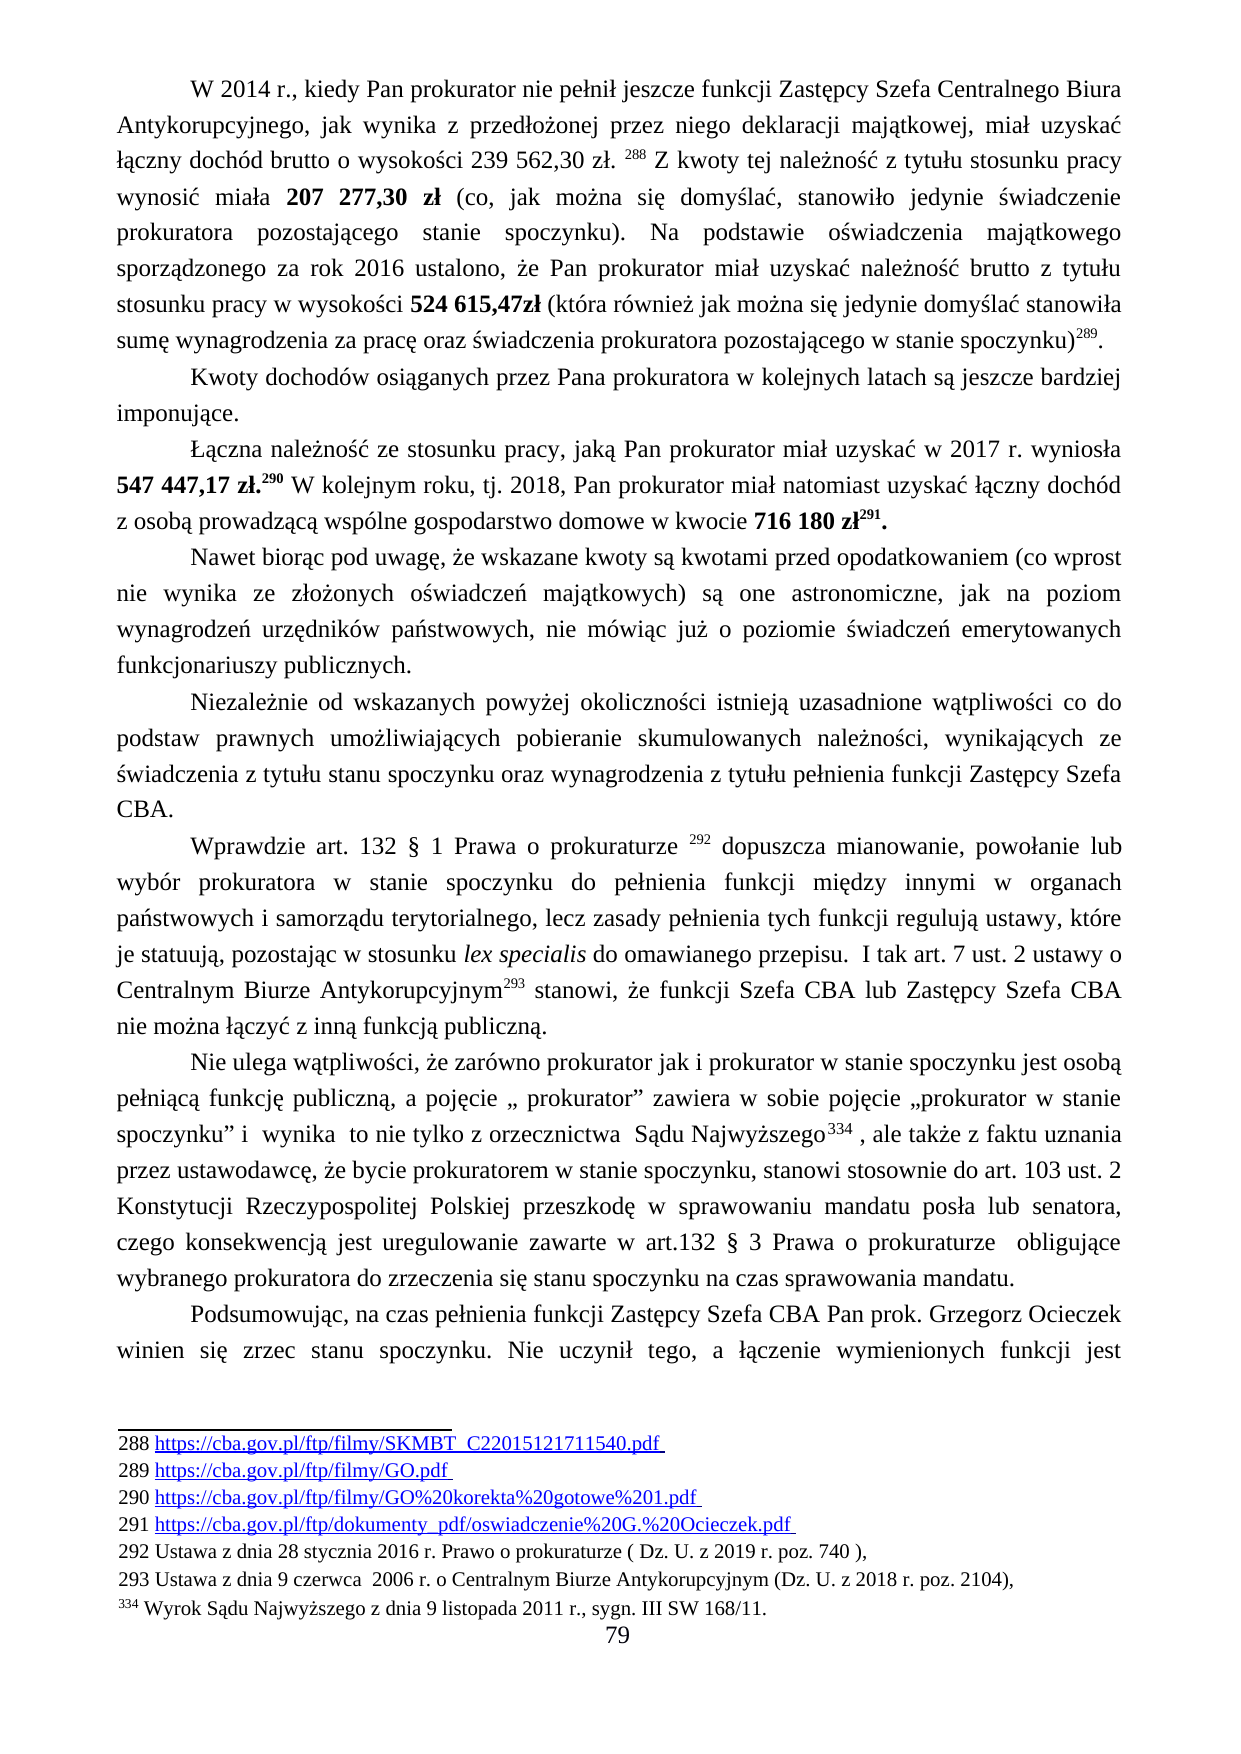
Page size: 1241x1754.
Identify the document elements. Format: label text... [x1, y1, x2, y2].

text W 2014 r., kiedy Pan prokurator nie pełnił jeszcze funkcji Zastępcy Szefa Centralnego Biura Antykorupcyjnego, jak wynika z przedłożonej przez niego deklaracji majątkowej, miał uzyskać łączny dochód brutto o wysokości 239 562,30 zł. Z kwoty tej należność z tytułu stosunku pracy wynosić miała 207 277,30 zł (co, jak można się domyślać, stanowiło jedynie świadczenie prokuratora pozostającego stanie spoczynku). Na podstawie oświadczenia majątkowego sporządzonego za rok 2016 ustalono, że Pan prokurator miał uzyskać należność brutto z tytułu stosunku pracy w wysokości 524 615,47zł (która również jak można się jedynie domyślać stanowiła sumę wynagrodzenia za pracę oraz świadczenia prokuratora pozostającego w stanie spoczynku). [116, 74, 1122, 354]
text https://cba.gov.pl/ftp/filmy/GO.pdf [118, 1457, 1128, 1482]
text https://cba.gov.pl/ftp/filmy/GO%20korekta%20gotowe%201.pdf [118, 1484, 1128, 1510]
text https://cba.gov.pl/ftp/filmy/SKMBT_C22015121711540.pdf [118, 1430, 1128, 1455]
text Ustawa z dnia 9 czerwca 2006 r. o Centralnym Biurze Antykorupcyjnym (Dz. U. z 2018 r. poz. 2104), 334 Wyrok Sądu Najwyższego z dnia 9 listopada 2011 r., sygn. III SW 168/11. [118, 1566, 1030, 1620]
text Wprawdzie art. 132 § 1 Prawa o prokuraturze dopuszcza mianowanie, powołanie lub wybór prokuratora w stanie spoczynku do pełnienia funkcji między innymi w organach państwowych i samorządu terytorialnego, lecz zasady pełnienia tych funkcji regulują ustawy, które je statuują, pozostając w stosunku lex specialis do omawianego przepisu. I tak art. 7 ust. 2 ustawy o Centralnym Biurze Antykorupcyjnym stanowi, że funkcji Szefa CBA lub Zastępcy Szefa CBA nie można łączyć z inną funkcją publiczną. [116, 831, 1122, 1039]
text Kwoty dochodów osiąganych przez Pana prokuratora w kolejnych latach są jeszcze bardziej imponujące. [116, 362, 1122, 426]
text Nie ulega wątpliwości, że zarówno prokurator jak i prokurator w stanie spoczynku jest osobą pełniącą funkcję publiczną, a pojęcie „ prokurator” zawiera w sobie pojęcie „prokurator w stanie spoczynku” i wynika to nie tylko z orzecznictwa Sądu Najwyższego334 , ale także z faktu uznania przez ustawodawcę, że bycie prokuratorem w stanie spoczynku, stanowi stosownie do art. 103 ust. 2 Konstytucji Rzeczypospolitej Polskiej przeszkodę w sprawowaniu mandatu posła lub senatora, czego konsekwencją jest uregulowanie zawarte w art.132 § 3 Prawa o prokuraturze obligujące wybranego prokuratora do zrzeczenia się stanu spoczynku na czas sprawowania mandatu. [116, 1047, 1122, 1292]
text Łączna należność ze stosunku pracy, jaką Pan prokurator miał uzyskać w 2017 r. wyniosła 547 447,17 zł. W kolejnym roku, tj. 2018, Pan prokurator miał natomiast uzyskać łączny dochód z osobą prowadzącą wspólne gospodarstwo domowe w kwocie 716 180 zł. [116, 434, 1122, 535]
text Niezależnie od wskazanych powyżej okoliczności istnieją uzasadnione wątpliwości co do podstaw prawnych umożliwiających pobieranie skumulowanych należności, wynikających ze świadczenia z tytułu stanu spoczynku oraz wynagrodzenia z tytułu pełnienia funkcji Zastępcy Szefa CBA. [116, 687, 1122, 823]
text Podsumowując, na czas pełnienia funkcji Zastępcy Szefa CBA Pan prok. Grzegorz Ocieczek winien się zrzec stanu spoczynku. Nie uczynił tego, a łączenie wymienionych funkcji jest [116, 1299, 1122, 1364]
text Ustawa z dnia 28 stycznia 2016 r. Prawo o prokuraturze ( Dz. U. z 2019 r. poz. 740 ), [118, 1539, 1128, 1564]
text Nawet biorąc pod uwagę, że wskazane kwoty są kwotami przed opodatkowaniem (co wprost nie wynika ze złożonych oświadczeń majątkowych) są one astronomiczne, jak na poziom wynagrodzeń urzędników państwowych, nie mówiąc już o poziomie świadczeń emerytowanych funkcjonariuszy publicznych. [116, 542, 1122, 679]
text https://cba.gov.pl/ftp/dokumenty_pdf/oswiadczenie%20G.%20Ocieczek.pdf [118, 1511, 1128, 1537]
